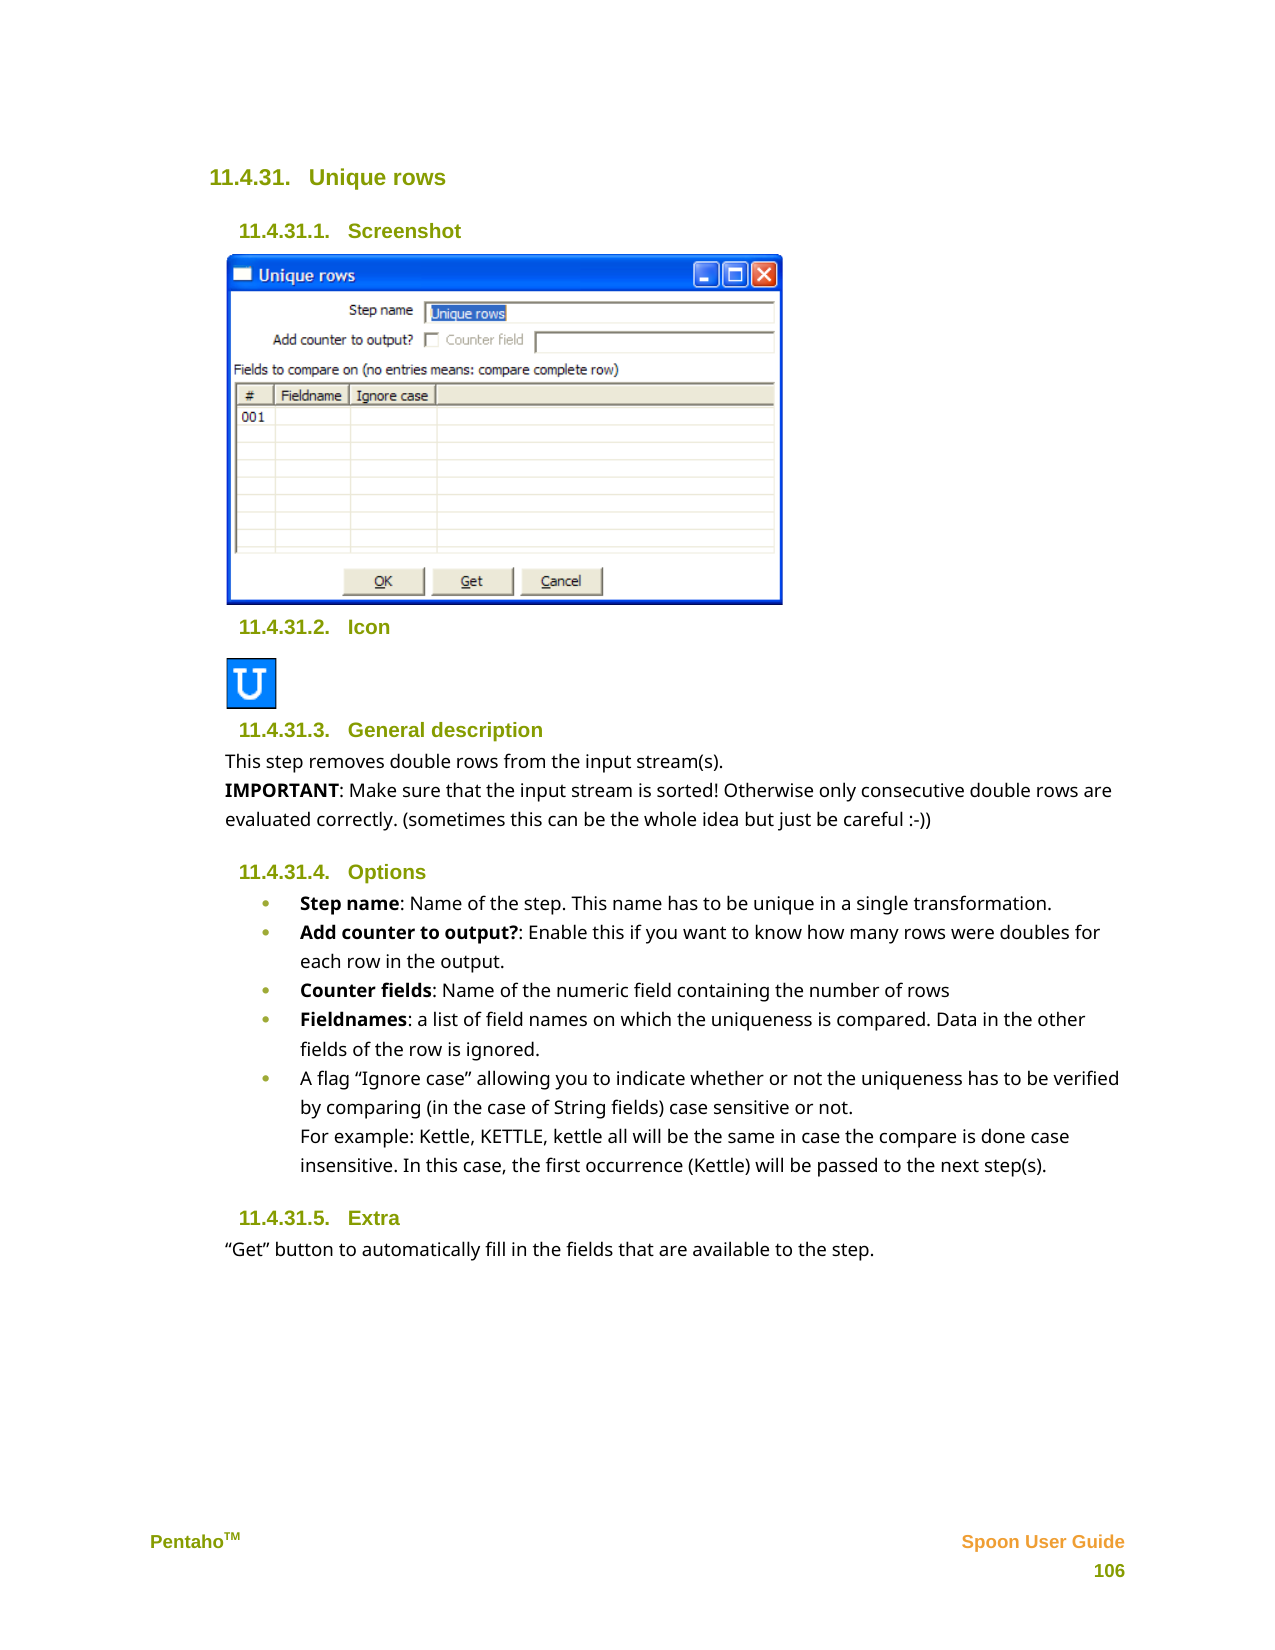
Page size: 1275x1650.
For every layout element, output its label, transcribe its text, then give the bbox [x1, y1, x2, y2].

subtitle Icon [239, 264, 1125, 641]
subtitle Unique rows [209, 157, 1125, 192]
text “Get” button to automatically fill in the fields that are available to the step. [225, 1233, 1125, 1262]
text For example: Kettle, KETTLE, kettle all will be the same in case the compare is done case insensitive. In this case, the first occurrence (Kettle) will be passed to the next step(s). [300, 1120, 1125, 1178]
subtitle Options [239, 851, 1125, 886]
list Add counter to output?: Enable this if you want to know how many rows were doubles for each row in the output. [262, 916, 1125, 974]
subtitle General description [239, 660, 1125, 744]
subtitle Extra [239, 1197, 1125, 1232]
list Fieldnames: a list of field names on which the uniqueness is compared. Data in the other fields of the row is ignored. [262, 1003, 1125, 1062]
subtitle Screenshot [239, 211, 1125, 246]
picture [226, 658, 277, 709]
text This step removes double rows from the input stream(s). [225, 745, 1125, 774]
text IMPORTANT: Make sure that the input stream is sorted! Otherwise only consecutive double rows are evaluated correctly. (sometimes this can be the whole idea but just be careful :-)) [225, 774, 1125, 833]
list A flag “Ignore case” allowing you to indicate whether or not the uniqueness has to be verified by comparing (in the case of String fields) case sensitive or not. [262, 1062, 1125, 1120]
list Step name: Name of the step. This name has to be unique in a single transformation. [262, 887, 1125, 916]
list Counter fields: Name of the numeric field containing the number of rows [262, 974, 1125, 1003]
